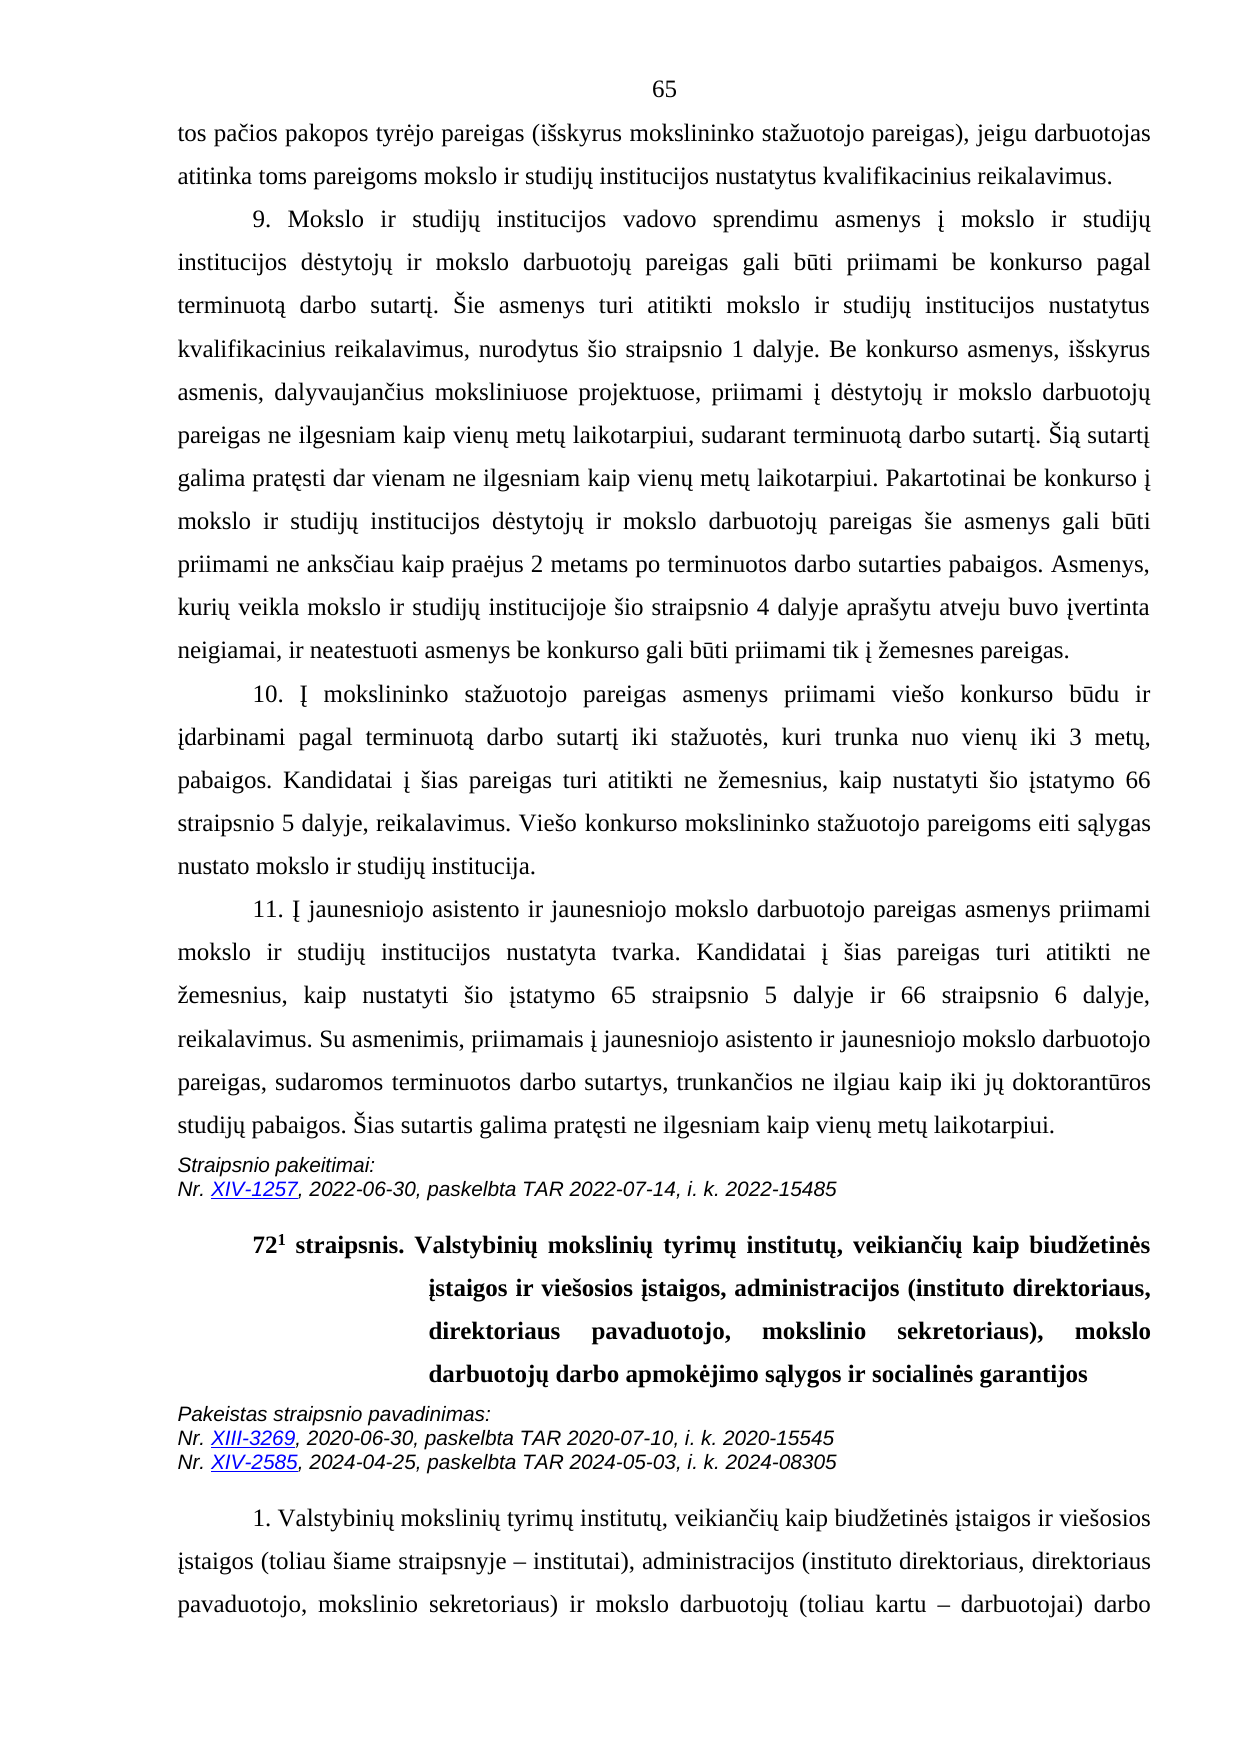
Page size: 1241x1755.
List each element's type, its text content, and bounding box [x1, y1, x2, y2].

text 1. Valstybinių mokslinių tyrimų institutų, veikiančių kaip biudžetinės įstaigos ir viešosios įstaigos (toliau šiame straipsnyje – institutai), administracijos (instituto direktoriaus, direktoriaus pavaduotojo, mokslinio sekretoriaus) ir mokslo darbuotojų (toliau kartu – darbuotojai) darbo [177, 1503, 1152, 1618]
text Nr. XIV-2585, 2024-04-25, paskelbta TAR 2024-05-03, i. k. 2024-08305 [177, 1450, 1152, 1474]
text tos pačios pakopos tyrėjo pareigas (išskyrus mokslininko stažuotojo pareigas), jeigu darbuotojas atitinka toms pareigoms mokslo ir studijų institucijos nustatytus kvalifikacinius reikalavimus. [177, 118, 1152, 190]
text 721 straipsnis. Valstybinių mokslinių tyrimų institutų, veikiančių kaip biudžetinės įstaigos ir viešosios įstaigos, administracijos (instituto direktoriaus, direktoriaus pavaduotojo, mokslinio sekretoriaus), mokslo darbuotojų darbo apmokėjimo sąlygos ir socialinės garantijos [252, 1230, 1152, 1388]
text Nr. XIII-3269, 2020-06-30, paskelbta TAR 2020-07-10, i. k. 2020-15545 [177, 1426, 1152, 1450]
text Straipsnio pakeitimai: [177, 1153, 1152, 1177]
text Pakeistas straipsnio pavadinimas: [177, 1402, 1152, 1426]
text Nr. XIV-1257, 2022-06-30, paskelbta TAR 2022-07-14, i. k. 2022-15485 [177, 1177, 1152, 1201]
text 9. Mokslo ir studijų institucijos vadovo sprendimu asmenys į mokslo ir studijų institucijos dėstytojų ir mokslo darbuotojų pareigas gali būti priimami be konkurso pagal terminuotą darbo sutartį. Šie asmenys turi atitikti mokslo ir studijų institucijos nustatytus kvalifikacinius reikalavimus, nurodytus šio straipsnio 1 dalyje. Be konkurso asmenys, išskyrus asmenis, dalyvaujančius moksliniuose projektuose, priimami į dėstytojų ir mokslo darbuotojų pareigas ne ilgesniam kaip vienų metų laikotarpiui, sudarant terminuotą darbo sutartį. Šią sutartį galima pratęsti dar vienam ne ilgesniam kaip vienų metų laikotarpiui. Pakartotinai be konkurso į mokslo ir studijų institucijos dėstytojų ir mokslo darbuotojų pareigas šie asmenys gali būti priimami ne anksčiau kaip praėjus 2 metams po terminuotos darbo sutarties pabaigos. Asmenys, kurių veikla mokslo ir studijų institucijoje šio straipsnio 4 dalyje aprašytu atveju buvo įvertinta neigiamai, ir neatestuoti asmenys be konkurso gali būti priimami tik į žemesnes pareigas. [177, 204, 1152, 664]
text 11. Į jaunesniojo asistento ir jaunesniojo mokslo darbuotojo pareigas asmenys priimami mokslo ir studijų institucijos nustatyta tvarka. Kandidatai į šias pareigas turi atitikti ne žemesnius, kaip nustatyti šio įstatymo 65 straipsnio 5 dalyje ir 66 straipsnio 6 dalyje, reikalavimus. Su asmenimis, priimamais į jaunesniojo asistento ir jaunesniojo mokslo darbuotojo pareigas, sudaromos terminuotos darbo sutartys, trunkančios ne ilgiau kaip iki jų doktorantūros studijų pabaigos. Šias sutartis galima pratęsti ne ilgesniam kaip vienų metų laikotarpiui. [177, 894, 1152, 1139]
text 10. Į mokslininko stažuotojo pareigas asmenys priimami viešo konkurso būdu ir įdarbinami pagal terminuotą darbo sutartį iki stažuotės, kuri trunka nuo vienų iki 3 metų, pabaigos. Kandidatai į šias pareigas turi atitikti ne žemesnius, kaip nustatyti šio įstatymo 66 straipsnio 5 dalyje, reikalavimus. Viešo konkurso mokslininko stažuotojo pareigoms eiti sąlygas nustato mokslo ir studijų institucija. [177, 679, 1152, 880]
